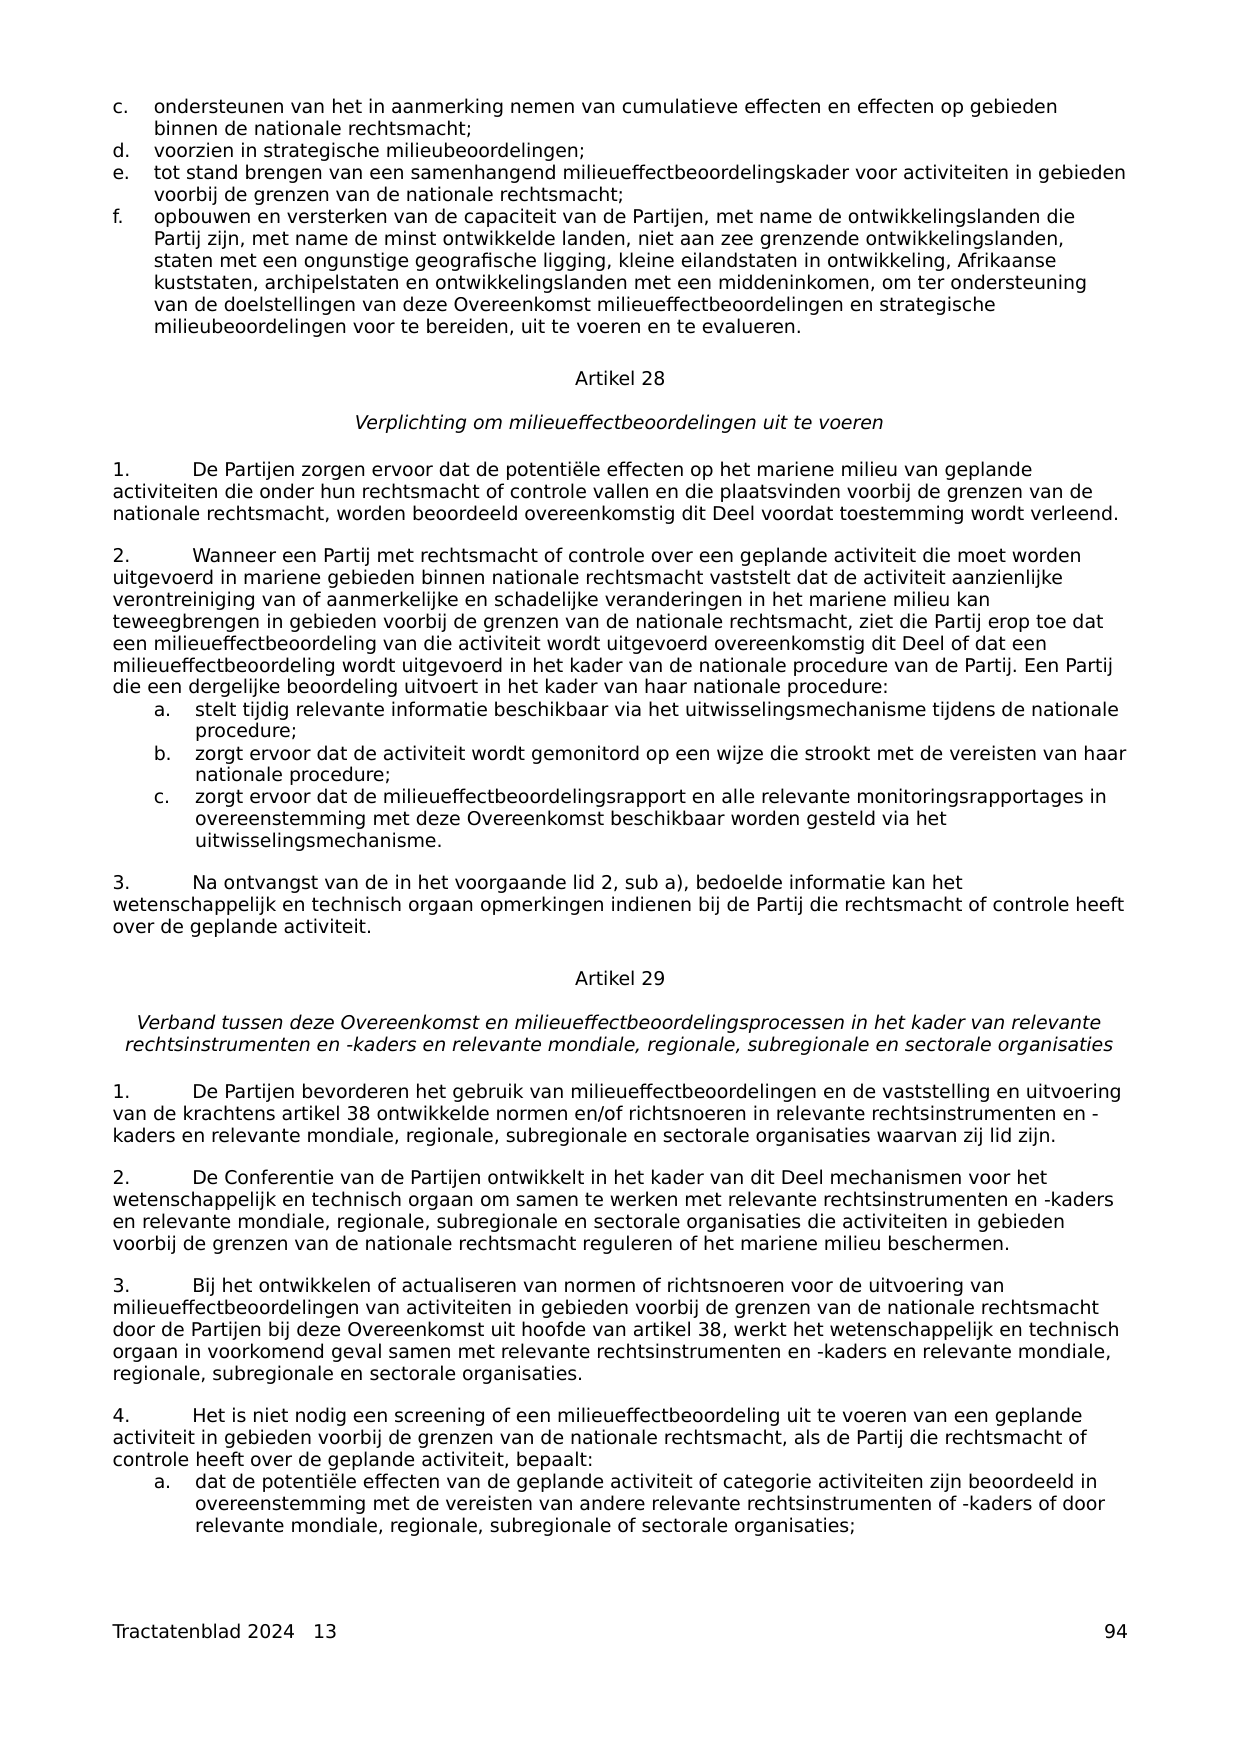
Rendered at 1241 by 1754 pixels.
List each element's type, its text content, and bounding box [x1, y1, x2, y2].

subtitle Artikel 28 Verplichting om milieueffectbeoordelingen uit te voeren [112, 368, 1128, 434]
text c. zorgt ervoor dat de milieueffectbeoordelingsrapport en alle relevante monitoringsrapportages in overeenstemming met deze Overeenkomst beschikbaar worden gesteld via het uitwisselingsmechanisme. [153, 786, 1128, 852]
text d. voorzien in strategische milieubeoordelingen; [112, 140, 1128, 162]
text 4. Het is niet nodig een screening of een milieueffectbeoordeling uit te voeren van een geplande activiteit in gebieden voorbij de grenzen van de nationale rechtsmacht, als de Partij die rechtsmacht of controle heeft over de geplande activiteit, bepaalt: [112, 1405, 1128, 1471]
text 3. Bij het ontwikkelen of actualiseren van normen of richtsnoeren voor de uitvoering van milieueffectbeoordelingen van activiteiten in gebieden voorbij de grenzen van de nationale rechtsmacht door de Partijen bij deze Overeenkomst uit hoofde van artikel 38, werkt het wetenschappelijk en technisch orgaan in voorkomend geval samen met relevante rechtsinstrumenten en -kaders en relevante mondiale, regionale, subregionale en sectorale organisaties. [112, 1275, 1128, 1385]
text a. dat de potentiële effecten van de geplande activiteit of categorie activiteiten zijn beoordeeld in overeenstemming met de vereisten van andere relevante rechtsinstrumenten of -kaders of door relevante mondiale, regionale, subregionale of sectorale organisaties; [153, 1471, 1128, 1537]
text f. opbouwen en versterken van de capaciteit van de Partijen, met name de ontwikkelingslanden die Partij zijn, met name de minst ontwikkelde landen, niet aan zee grenzende ontwikkelingslanden, staten met een ongunstige geografische ligging, kleine eilandstaten in ontwikkeling, Afrikaanse kuststaten, archipelstaten en ontwikkelingslanden met een middeninkomen, om ter ondersteuning van de doelstellingen van deze Overeenkomst milieueffectbeoordelingen en strategische milieubeoordelingen voor te bereiden, uit te voeren en te evalueren. [112, 206, 1128, 338]
text 1. De Partijen bevorderen het gebruik van milieueffectbeoordelingen en de vaststelling en uitvoering van de krachtens artikel 38 ontwikkelde normen en/of richtsnoeren in relevante rechtsinstrumenten en -kaders en relevante mondiale, regionale, subregionale en sectorale organisaties waarvan zij lid zijn. [112, 1081, 1128, 1147]
text 3. Na ontvangst van de in het voorgaande lid 2, sub a), bedoelde informatie kan het wetenschappelijk en technisch orgaan opmerkingen indienen bij de Partij die rechtsmacht of controle heeft over de geplande activiteit. [112, 872, 1128, 938]
subtitle Artikel 29 Verband tussen deze Overeenkomst en milieueffectbeoordelingsprocessen in het kader van relevante rechtsinstrumenten en -kaders en relevante mondiale, regionale, subregionale en sectorale organisaties [112, 968, 1128, 1056]
text a. stelt tijdig relevante informatie beschikbaar via het uitwisselingsmechanisme tijdens de nationale procedure; [153, 698, 1128, 742]
text 2. Wanneer een Partij met rechtsmacht of controle over een geplande activiteit die moet worden uitgevoerd in mariene gebieden binnen nationale rechtsmacht vaststelt dat de activiteit aanzienlijke verontreiniging van of aanmerkelijke en schadelijke veranderingen in het mariene milieu kan teweegbrengen in gebieden voorbij de grenzen van de nationale rechtsmacht, ziet die Partij erop toe dat een milieueffectbeoordeling van die activiteit wordt uitgevoerd overeenkomstig dit Deel of dat een milieueffectbeoordeling wordt uitgevoerd in het kader van de nationale procedure van de Partij. Een Partij die een dergelijke beoordeling uitvoert in het kader van haar nationale procedure: [112, 544, 1128, 698]
text 1. De Partijen zorgen ervoor dat de potentiële effecten op het mariene milieu van geplande activiteiten die onder hun rechtsmacht of controle vallen en die plaatsvinden voorbij de grenzen van de nationale rechtsmacht, worden beoordeeld overeenkomstig dit Deel voordat toestemming wordt verleend. [112, 459, 1128, 524]
text b. zorgt ervoor dat de activiteit wordt gemonitord op een wijze die strookt met de vereisten van haar nationale procedure; [153, 742, 1128, 786]
text e. tot stand brengen van een samenhangend milieueffectbeoordelingskader voor activiteiten in gebieden voorbij de grenzen van de nationale rechtsmacht; [112, 162, 1128, 206]
text c. ondersteunen van het in aanmerking nemen van cumulatieve effecten en effecten op gebieden binnen de nationale rechtsmacht; [112, 96, 1128, 140]
text 2. De Conferentie van de Partijen ontwikkelt in het kader van dit Deel mechanismen voor het wetenschappelijk en technisch orgaan om samen te werken met relevante rechtsinstrumenten en -kaders en relevante mondiale, regionale, subregionale en sectorale organisaties die activiteiten in gebieden voorbij de grenzen van de nationale rechtsmacht reguleren of het mariene milieu beschermen. [112, 1167, 1128, 1255]
